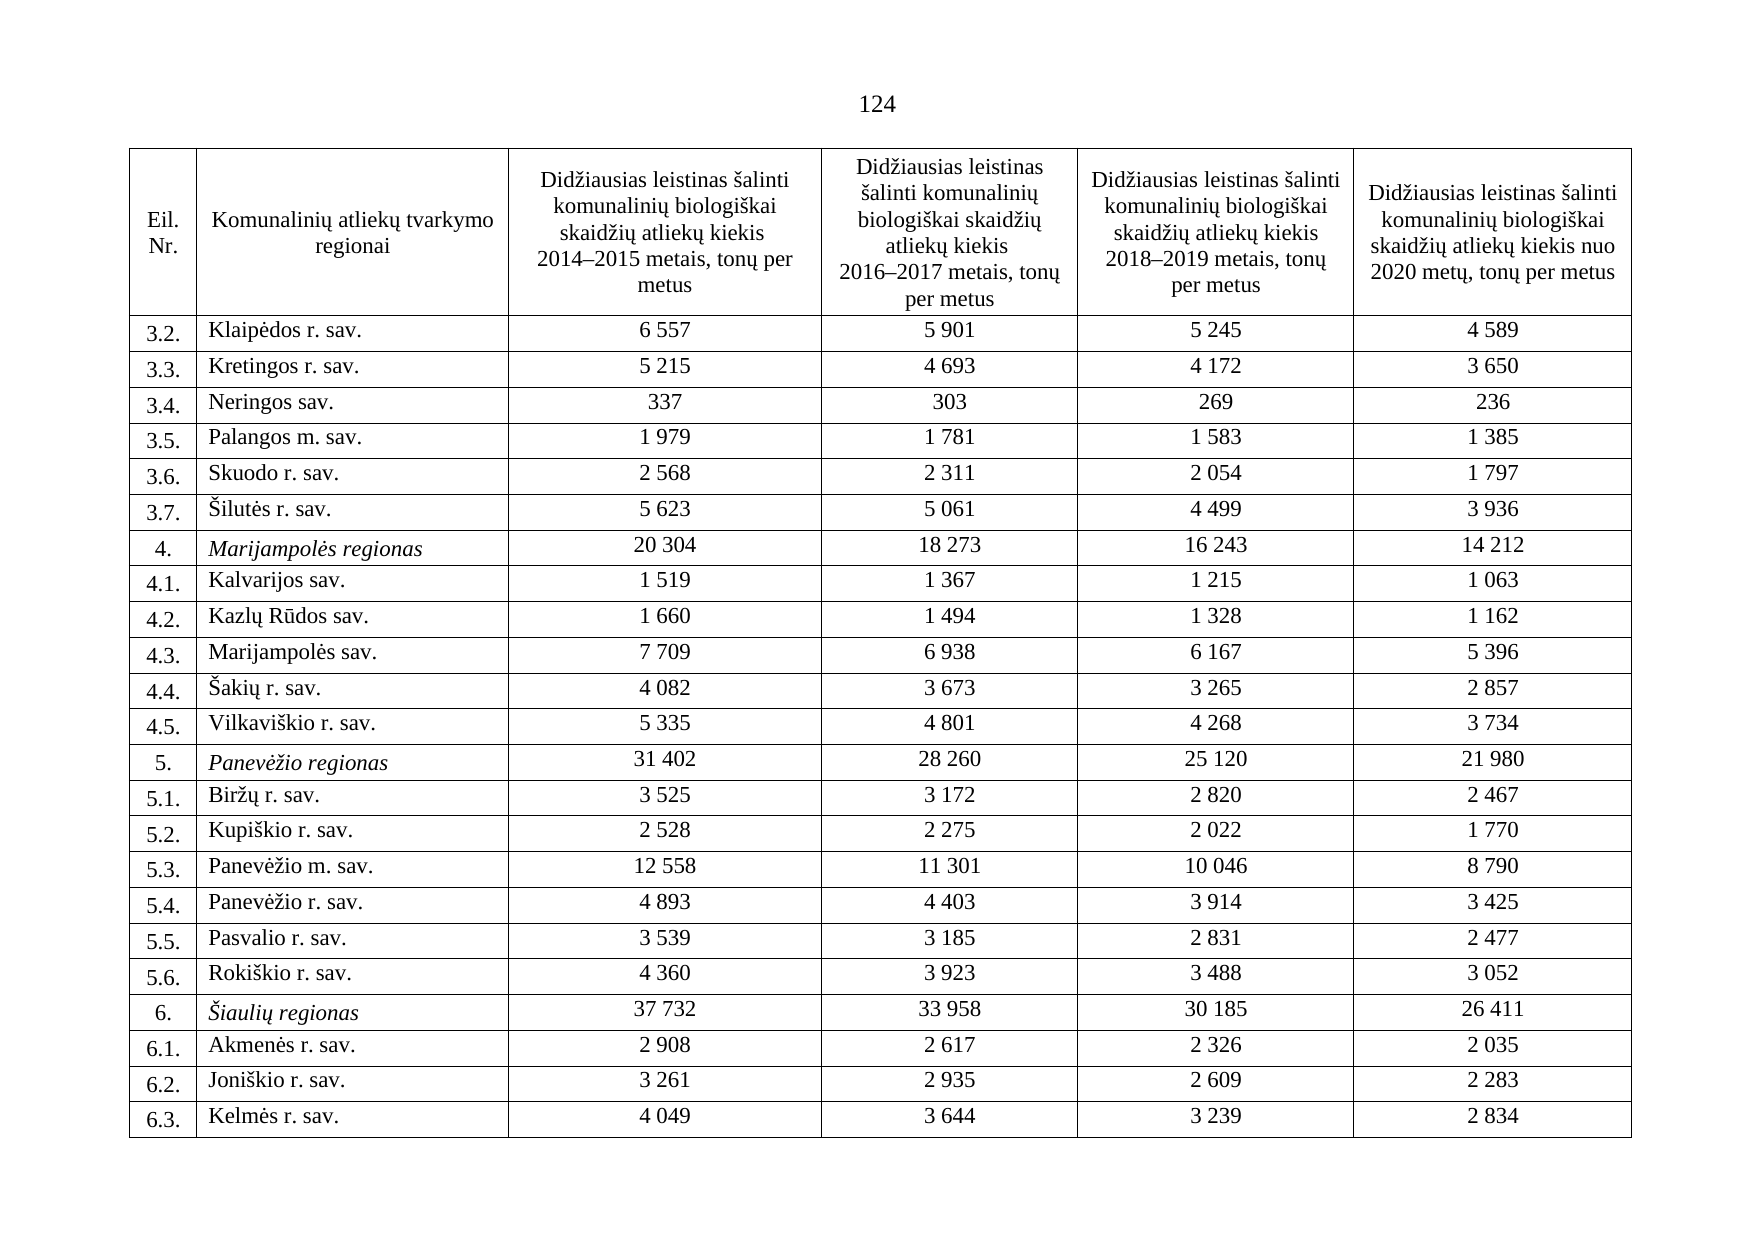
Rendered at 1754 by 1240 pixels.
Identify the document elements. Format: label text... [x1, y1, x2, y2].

table_cell 14 212 [1354, 531, 1631, 565]
table_cell 3.4. [130, 388, 196, 422]
table_cell 2 831 [1078, 924, 1353, 958]
table_cell 21 980 [1354, 745, 1631, 780]
table_cell 31 402 [509, 745, 821, 780]
table_cell 2 617 [822, 1031, 1077, 1066]
table_cell 5.1. [130, 781, 196, 815]
table_cell 3 936 [1354, 495, 1631, 529]
table_cell 12 558 [509, 852, 821, 887]
table_cell 3 265 [1078, 674, 1353, 708]
table_cell 10 046 [1078, 852, 1353, 887]
table_cell 3.5. [130, 424, 196, 458]
table_cell 6. [130, 995, 196, 1030]
table_cell 5 215 [509, 352, 821, 387]
table_cell 5. [130, 745, 196, 780]
table_cell 3.3. [130, 352, 196, 387]
table_cell 3 425 [1354, 888, 1631, 923]
table_cell 6.1. [130, 1031, 196, 1066]
table_cell 1 162 [1354, 602, 1631, 637]
table_cell 4 172 [1078, 352, 1353, 387]
table_cell Marijampolės regionas [197, 531, 508, 565]
table_cell 3 914 [1078, 888, 1353, 923]
table_cell Pasvalio r. sav. [197, 924, 508, 958]
table_header Didžiausias leistinas šalinti komunalinių biologiškai skaidžių atliekų kiekis 2018–2019 metais, tonų per metus [1078, 149, 1353, 315]
table_cell 1 063 [1354, 566, 1631, 601]
table_cell 2 467 [1354, 781, 1631, 815]
table_cell Neringos sav. [197, 388, 508, 422]
table_cell 2 820 [1078, 781, 1353, 815]
table_cell 3 172 [822, 781, 1077, 815]
table_cell Kretingos r. sav. [197, 352, 508, 387]
table_cell Klaipėdos r. sav. [197, 316, 508, 351]
table_cell 2 326 [1078, 1031, 1353, 1066]
table_cell 4 268 [1078, 709, 1353, 744]
table_cell 4.3. [130, 638, 196, 672]
table_cell 3 650 [1354, 352, 1631, 387]
table_cell 3 525 [509, 781, 821, 815]
table_cell Kalvarijos sav. [197, 566, 508, 601]
table_cell 28 260 [822, 745, 1077, 780]
table_cell 3 052 [1354, 959, 1631, 994]
table_cell 3 734 [1354, 709, 1631, 744]
table_cell 1 660 [509, 602, 821, 637]
table_cell 2 477 [1354, 924, 1631, 958]
table_cell 30 185 [1078, 995, 1353, 1030]
table_cell 4 499 [1078, 495, 1353, 529]
table_cell 303 [822, 388, 1077, 422]
table_cell 4 082 [509, 674, 821, 708]
table_cell 3 239 [1078, 1102, 1353, 1137]
table_cell 5 396 [1354, 638, 1631, 672]
table_header Komunalinių atliekų tvarkymo regionai [197, 149, 508, 315]
table_cell 4. [130, 531, 196, 565]
table_cell 6 557 [509, 316, 821, 351]
table_cell 4.4. [130, 674, 196, 708]
table_cell 6.3. [130, 1102, 196, 1137]
table_cell 37 732 [509, 995, 821, 1030]
table_cell 8 790 [1354, 852, 1631, 887]
table_cell 16 243 [1078, 531, 1353, 565]
table_cell 1 583 [1078, 424, 1353, 458]
table_cell 2 935 [822, 1067, 1077, 1101]
table_cell 1 797 [1354, 459, 1631, 494]
table_cell 1 367 [822, 566, 1077, 601]
table_cell 1 979 [509, 424, 821, 458]
table_cell 18 273 [822, 531, 1077, 565]
table_cell 5 623 [509, 495, 821, 529]
table_cell Palangos m. sav. [197, 424, 508, 458]
table_cell 6 938 [822, 638, 1077, 672]
table_cell 2 054 [1078, 459, 1353, 494]
table_cell Panevėžio m. sav. [197, 852, 508, 887]
table_cell 1 770 [1354, 816, 1631, 851]
table_cell 5 335 [509, 709, 821, 744]
table_cell 2 035 [1354, 1031, 1631, 1066]
table_cell 5.4. [130, 888, 196, 923]
table_cell Biržų r. sav. [197, 781, 508, 815]
table_cell 4 360 [509, 959, 821, 994]
table_cell 3 488 [1078, 959, 1353, 994]
table_cell 2 857 [1354, 674, 1631, 708]
table_cell 4 693 [822, 352, 1077, 387]
table_cell 5.3. [130, 852, 196, 887]
table_cell 1 519 [509, 566, 821, 601]
table_cell 2 834 [1354, 1102, 1631, 1137]
table_cell 3.6. [130, 459, 196, 494]
table_cell 3 644 [822, 1102, 1077, 1137]
table_cell 4 049 [509, 1102, 821, 1137]
table_cell 1 385 [1354, 424, 1631, 458]
table_cell 5.5. [130, 924, 196, 958]
table_cell 11 301 [822, 852, 1077, 887]
table_cell Joniškio r. sav. [197, 1067, 508, 1101]
table_cell 2 609 [1078, 1067, 1353, 1101]
table_cell 1 494 [822, 602, 1077, 637]
table_cell 5.2. [130, 816, 196, 851]
table_cell 20 304 [509, 531, 821, 565]
table_cell 5 061 [822, 495, 1077, 529]
table_cell Šakių r. sav. [197, 674, 508, 708]
table_cell Skuodo r. sav. [197, 459, 508, 494]
table_cell 4 893 [509, 888, 821, 923]
table_cell Panevėžio regionas [197, 745, 508, 780]
table_cell Akmenės r. sav. [197, 1031, 508, 1066]
table_cell 5.6. [130, 959, 196, 994]
table_cell Kupiškio r. sav. [197, 816, 508, 851]
table_cell 5 901 [822, 316, 1077, 351]
table_cell 1 215 [1078, 566, 1353, 601]
table_cell Kelmės r. sav. [197, 1102, 508, 1137]
table_cell 3 673 [822, 674, 1077, 708]
table_cell 2 022 [1078, 816, 1353, 851]
table_cell 4 589 [1354, 316, 1631, 351]
table_cell Rokiškio r. sav. [197, 959, 508, 994]
table_cell 1 328 [1078, 602, 1353, 637]
table_cell 3 185 [822, 924, 1077, 958]
table_cell Kazlų Rūdos sav. [197, 602, 508, 637]
table_cell 26 411 [1354, 995, 1631, 1030]
table_cell 2 528 [509, 816, 821, 851]
table_cell Panevėžio r. sav. [197, 888, 508, 923]
table_cell 25 120 [1078, 745, 1353, 780]
table_cell 6 167 [1078, 638, 1353, 672]
table_cell Šilutės r. sav. [197, 495, 508, 529]
table_header Didžiausias leistinas šalinti komunalinių biologiškai skaidžių atliekų kiekis 2016–2017 metais, tonų per metus [822, 149, 1077, 315]
table_cell 1 781 [822, 424, 1077, 458]
table_cell 4 403 [822, 888, 1077, 923]
table_cell 6.2. [130, 1067, 196, 1101]
table_cell Šiaulių regionas [197, 995, 508, 1030]
table_cell 337 [509, 388, 821, 422]
table_cell 3 539 [509, 924, 821, 958]
table_cell 2 311 [822, 459, 1077, 494]
table_cell 2 568 [509, 459, 821, 494]
table_cell 3.7. [130, 495, 196, 529]
table_cell 3 923 [822, 959, 1077, 994]
table_cell 3 261 [509, 1067, 821, 1101]
table_cell 5 245 [1078, 316, 1353, 351]
table_cell 4 801 [822, 709, 1077, 744]
table_header Didžiausias leistinas šalinti komunalinių biologiškai skaidžių atliekų kiekis 2014–2015 metais, tonų per metus [509, 149, 821, 315]
table_cell 4.1. [130, 566, 196, 601]
table_cell 4.5. [130, 709, 196, 744]
table_cell Marijampolės sav. [197, 638, 508, 672]
table_cell Vilkaviškio r. sav. [197, 709, 508, 744]
table_cell 33 958 [822, 995, 1077, 1030]
table_header Eil. Nr. [130, 149, 196, 315]
table_cell 2 908 [509, 1031, 821, 1066]
table_cell 7 709 [509, 638, 821, 672]
table_cell 269 [1078, 388, 1353, 422]
table_cell 4.2. [130, 602, 196, 637]
table_header Didžiausias leistinas šalinti komunalinių biologiškai skaidžių atliekų kiekis nuo 2020 metų, tonų per metus [1354, 149, 1631, 315]
table_cell 3.2. [130, 316, 196, 351]
table_cell 2 283 [1354, 1067, 1631, 1101]
table_cell 2 275 [822, 816, 1077, 851]
table_cell 236 [1354, 388, 1631, 422]
